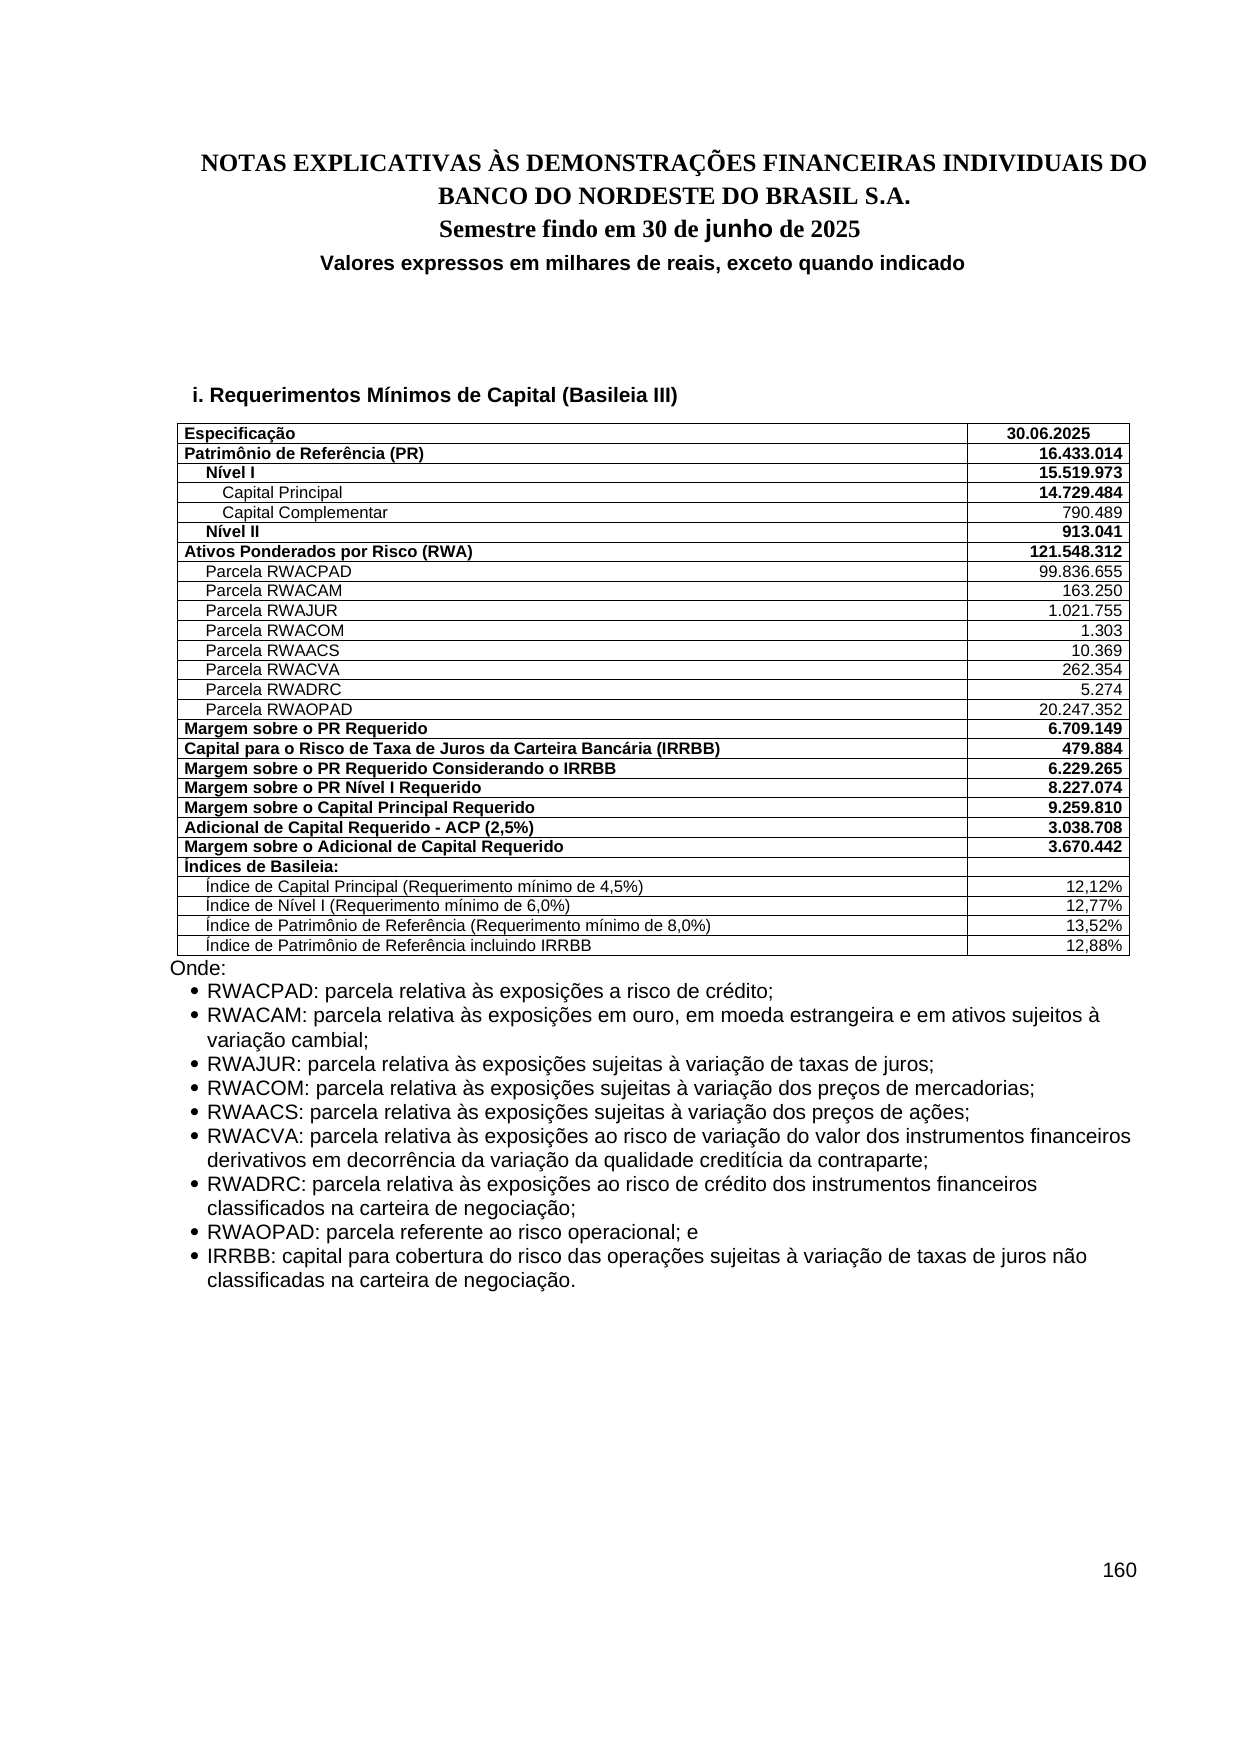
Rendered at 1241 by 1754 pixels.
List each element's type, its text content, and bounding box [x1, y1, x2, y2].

table_cell Parcela RWACAM [178, 582, 967, 600]
list RWAOPAD: parcela referente ao risco operacional; e [191, 1219, 1137, 1244]
list IRRBB: capital para cobertura do risco das operações sujeitas à variação de taxas de juros não classificadas na carteira de negociação. [191, 1244, 1137, 1292]
table_cell Índice de Patrimônio de Referência (Requerimento mínimo de 8,0%) [178, 916, 967, 935]
table_cell 6.709.149 [968, 720, 1129, 738]
table_cell 20.247.352 [968, 700, 1129, 718]
table_cell 12,88% [968, 936, 1129, 955]
table_cell Adicional de Capital Requerido - ACP (2,5%) [178, 818, 967, 837]
table_cell Índices de Basileia: [178, 858, 967, 876]
list RWACPAD: parcela relativa às exposições a risco de crédito; [191, 979, 1137, 1003]
table_cell Capital para o Risco de Taxa de Juros da Carteira Bancária (IRRBB) [178, 739, 967, 758]
table_cell 16.433.014 [968, 444, 1129, 463]
list RWACAM: parcela relativa às exposições em ouro, em moeda estrangeira e em ativos sujeitos à variação cambial; [191, 1003, 1137, 1051]
table_cell 913.041 [968, 523, 1129, 541]
table_cell Parcela RWACVA [178, 661, 967, 679]
list RWACVA: parcela relativa às exposições ao risco de variação do valor dos instrumentos financeiros derivativos em decorrência da variação da qualidade creditícia da contraparte; [191, 1123, 1137, 1172]
text Onde: [169, 955, 1137, 979]
table_cell Nível II [178, 523, 967, 541]
list RWACOM: parcela relativa às exposições sujeitas à variação dos preços de mercadorias; [191, 1075, 1137, 1099]
list RWAJUR: parcela relativa às exposições sujeitas à variação de taxas de juros; [191, 1051, 1137, 1075]
table_cell Parcela RWADRC [178, 680, 967, 699]
table_cell 10.369 [968, 641, 1129, 659]
table_cell 262.354 [968, 661, 1129, 679]
list RWAACS: parcela relativa às exposições sujeitas à variação dos preços de ações; [191, 1099, 1137, 1123]
table_cell Ativos Ponderados por Risco (RWA) [178, 543, 967, 561]
table_cell 1.021.755 [968, 601, 1129, 620]
text i. Requerimentos Mínimos de Capital (Basileia III) [192, 383, 1137, 407]
table_cell 3.670.442 [968, 838, 1129, 856]
table_cell 5.274 [968, 680, 1129, 699]
table_cell 99.836.655 [968, 562, 1129, 581]
table_cell Patrimônio de Referência (PR) [178, 444, 967, 463]
table_cell 15.519.973 [968, 464, 1129, 482]
table_cell 1.303 [968, 621, 1129, 640]
table_cell 8.227.074 [968, 779, 1129, 797]
table_cell Margem sobre o Adicional de Capital Requerido [178, 838, 967, 856]
table_cell Parcela RWACPAD [178, 562, 967, 581]
list RWADRC: parcela relativa às exposições ao risco de crédito dos instrumentos financeiros classificados na carteira de negociação; [191, 1172, 1137, 1219]
table_cell Índice de Nível I (Requerimento mínimo de 6,0%) [178, 897, 967, 915]
table_header 30.06.2025 [968, 424, 1129, 443]
table_cell Capital Complementar [178, 503, 967, 522]
table_cell Margem sobre o PR Requerido Considerando o IRRBB [178, 759, 967, 778]
table_cell Margem sobre o Capital Principal Requerido [178, 798, 967, 817]
table_cell [968, 858, 1129, 876]
table_cell 163.250 [968, 582, 1129, 600]
table_header Especificação [178, 424, 967, 443]
table_cell 479.884 [968, 739, 1129, 758]
table_cell Parcela RWAOPAD [178, 700, 967, 718]
table_cell Parcela RWAACS [178, 641, 967, 659]
table_cell Índice de Patrimônio de Referência incluindo IRRBB [178, 936, 967, 955]
table_cell 6.229.265 [968, 759, 1129, 778]
table_cell 12,77% [968, 897, 1129, 915]
table_cell Margem sobre o PR Nível I Requerido [178, 779, 967, 797]
table_cell 13,52% [968, 916, 1129, 935]
table_cell 14.729.484 [968, 483, 1129, 502]
table_cell Margem sobre o PR Requerido [178, 720, 967, 738]
table_cell Capital Principal [178, 483, 967, 502]
table_cell Índice de Capital Principal (Requerimento mínimo de 4,5%) [178, 877, 967, 896]
table_cell 3.038.708 [968, 818, 1129, 837]
table_cell Parcela RWAJUR [178, 601, 967, 620]
table_cell Nível I [178, 464, 967, 482]
table_cell 790.489 [968, 503, 1129, 522]
table_cell Parcela RWACOM [178, 621, 967, 640]
table_cell 121.548.312 [968, 543, 1129, 561]
table_cell 12,12% [968, 877, 1129, 896]
table_cell 9.259.810 [968, 798, 1129, 817]
